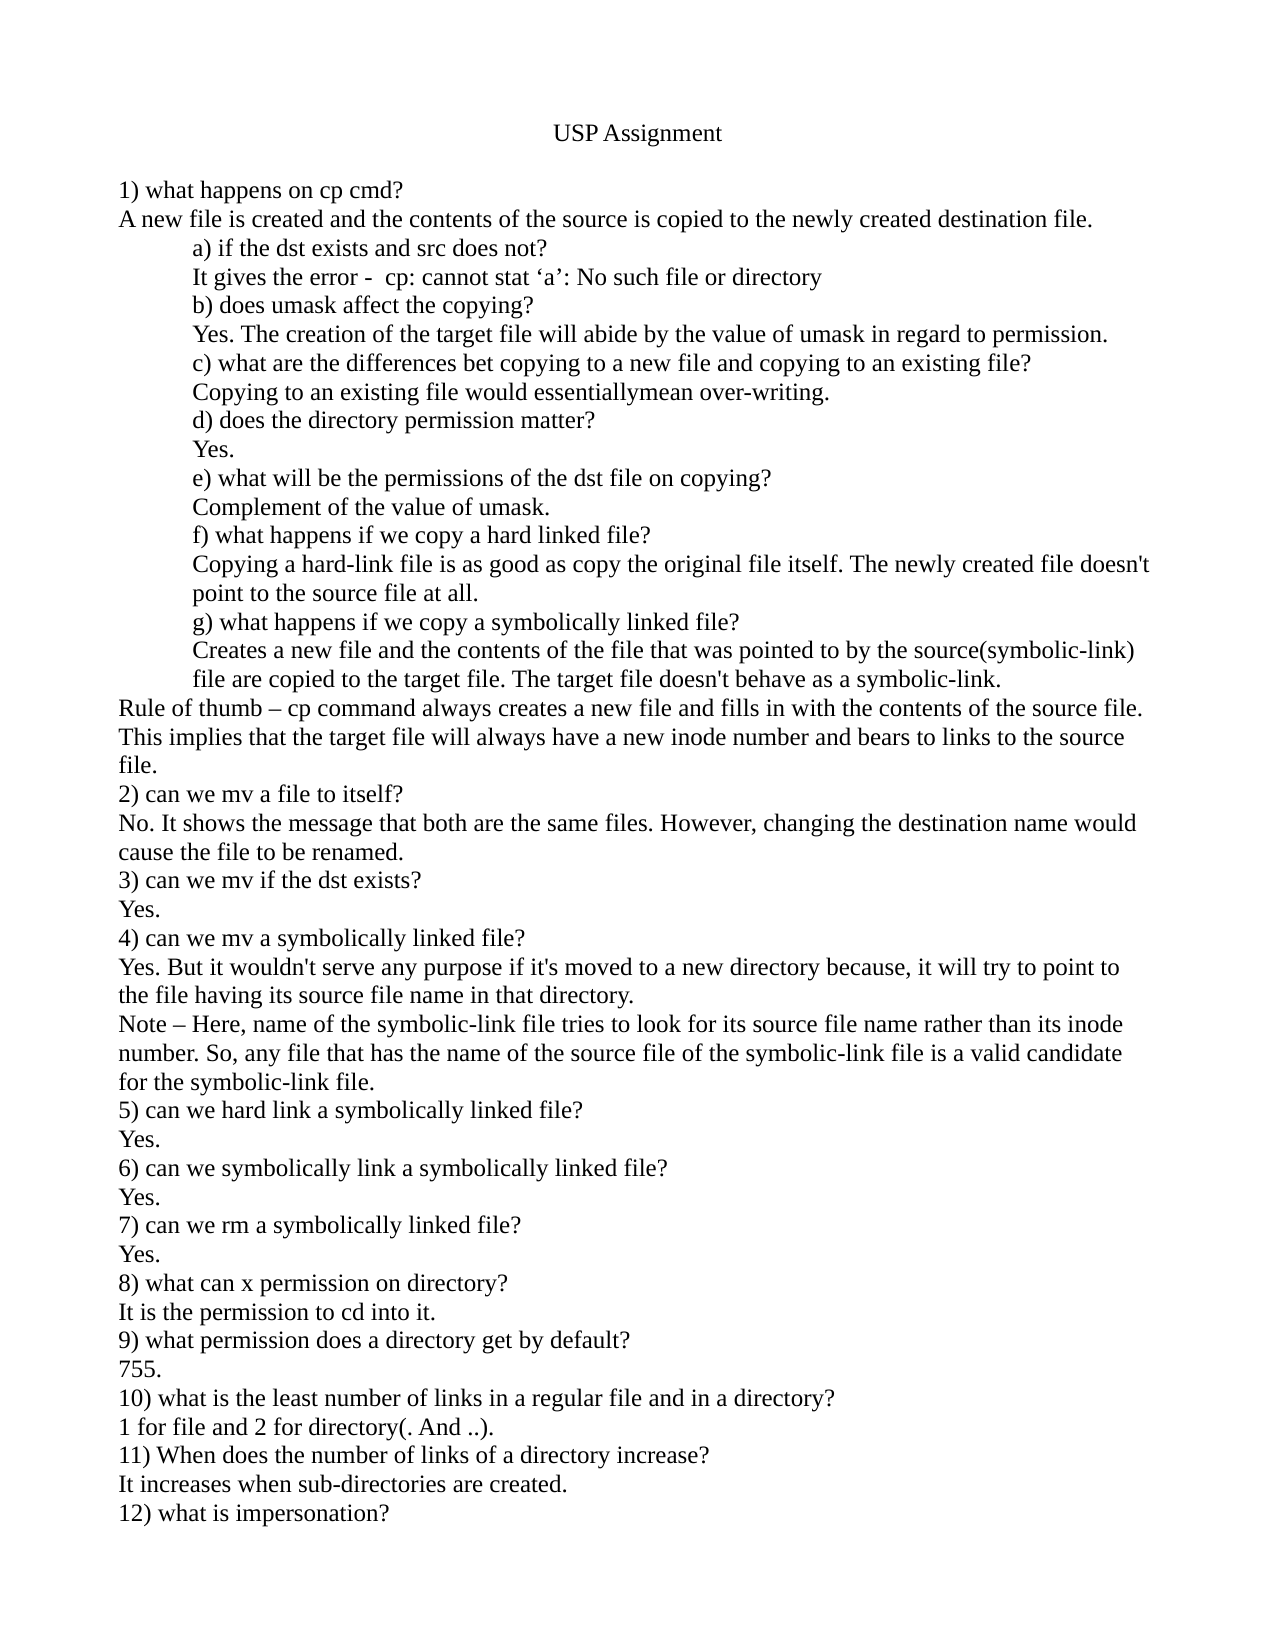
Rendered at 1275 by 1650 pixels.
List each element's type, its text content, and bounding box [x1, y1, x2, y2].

text Yes. [118, 1182, 1157, 1211]
text a) if the dst exists and src does not? [118, 233, 1157, 262]
text Note – Here, name of the symbolic-link file tries to look for its source file name rather than its inode number. So, any file that has the name of the source file of the symbolic-link file is a valid candidate for the symbolic-link file. [118, 1009, 1157, 1096]
text 1) what happens on cp cmd? [118, 176, 1157, 204]
text b) does umask affect the copying? [118, 291, 1157, 319]
text 6) can we symbolically link a symbolically linked file? [118, 1153, 1157, 1182]
text It gives the error - cp: cannot stat ‘a’: No such file or directory [118, 262, 1157, 291]
text 11) When does the number of links of a directory increase? [118, 1441, 1157, 1469]
text f) what happens if we copy a hard linked file? [118, 521, 1157, 549]
text Yes. [118, 894, 1157, 923]
text Copying to an existing file would essentiallymean over-writing. [118, 377, 1157, 406]
text 12) what is impersonation? [118, 1498, 1157, 1527]
text 755. [118, 1354, 1157, 1383]
text It is the permission to cd into it. [118, 1297, 1157, 1326]
text USP Assignment [118, 118, 1157, 147]
text It increases when sub-directories are created. [118, 1469, 1157, 1498]
text Rule of thumb – cp command always creates a new file and fills in with the contents of the source file. This implies that the target file will always have a new inode number and bears to links to the source file. [118, 693, 1157, 779]
text 2) can we mv a file to itself? [118, 779, 1157, 808]
text A new file is created and the contents of the source is copied to the newly created destination file. [118, 204, 1157, 233]
text 1 for file and 2 for directory(. And ..). [118, 1412, 1157, 1441]
text 7) can we rm a symbolically linked file? [118, 1211, 1157, 1239]
text Copying a hard-link file is as good as copy the original file itself. The newly created file doesn't point to the source file at all. [118, 549, 1157, 607]
text 10) what is the least number of links in a regular file and in a directory? [118, 1383, 1157, 1412]
text c) what are the differences bet copying to a new file and copying to an existing file? [118, 348, 1157, 377]
text No. It shows the message that both are the same files. However, changing the destination name would cause the file to be renamed. [118, 808, 1157, 866]
text Yes. The creation of the target file will abide by the value of umask in regard to permission. [118, 319, 1157, 348]
text Complement of the value of umask. [118, 492, 1157, 521]
text 8) what can x permission on directory? [118, 1268, 1157, 1297]
text Yes. [118, 434, 1157, 463]
text 9) what permission does a directory get by default? [118, 1326, 1157, 1354]
text Creates a new file and the contents of the file that was pointed to by the source(symbolic-link) file are copied to the target file. The target file doesn't behave as a symbolic-link. [118, 636, 1157, 693]
text 3) can we mv if the dst exists? [118, 866, 1157, 894]
text g) what happens if we copy a symbolically linked file? [118, 607, 1157, 636]
text e) what will be the permissions of the dst file on copying? [118, 463, 1157, 492]
text Yes. [118, 1124, 1157, 1153]
text d) does the directory permission matter? [118, 406, 1157, 434]
text Yes. But it wouldn't serve any purpose if it's moved to a new directory because, it will try to point to the file having its source file name in that directory. [118, 952, 1157, 1009]
text 5) can we hard link a symbolically linked file? [118, 1096, 1157, 1124]
text Yes. [118, 1239, 1157, 1268]
text 4) can we mv a symbolically linked file? [118, 923, 1157, 952]
